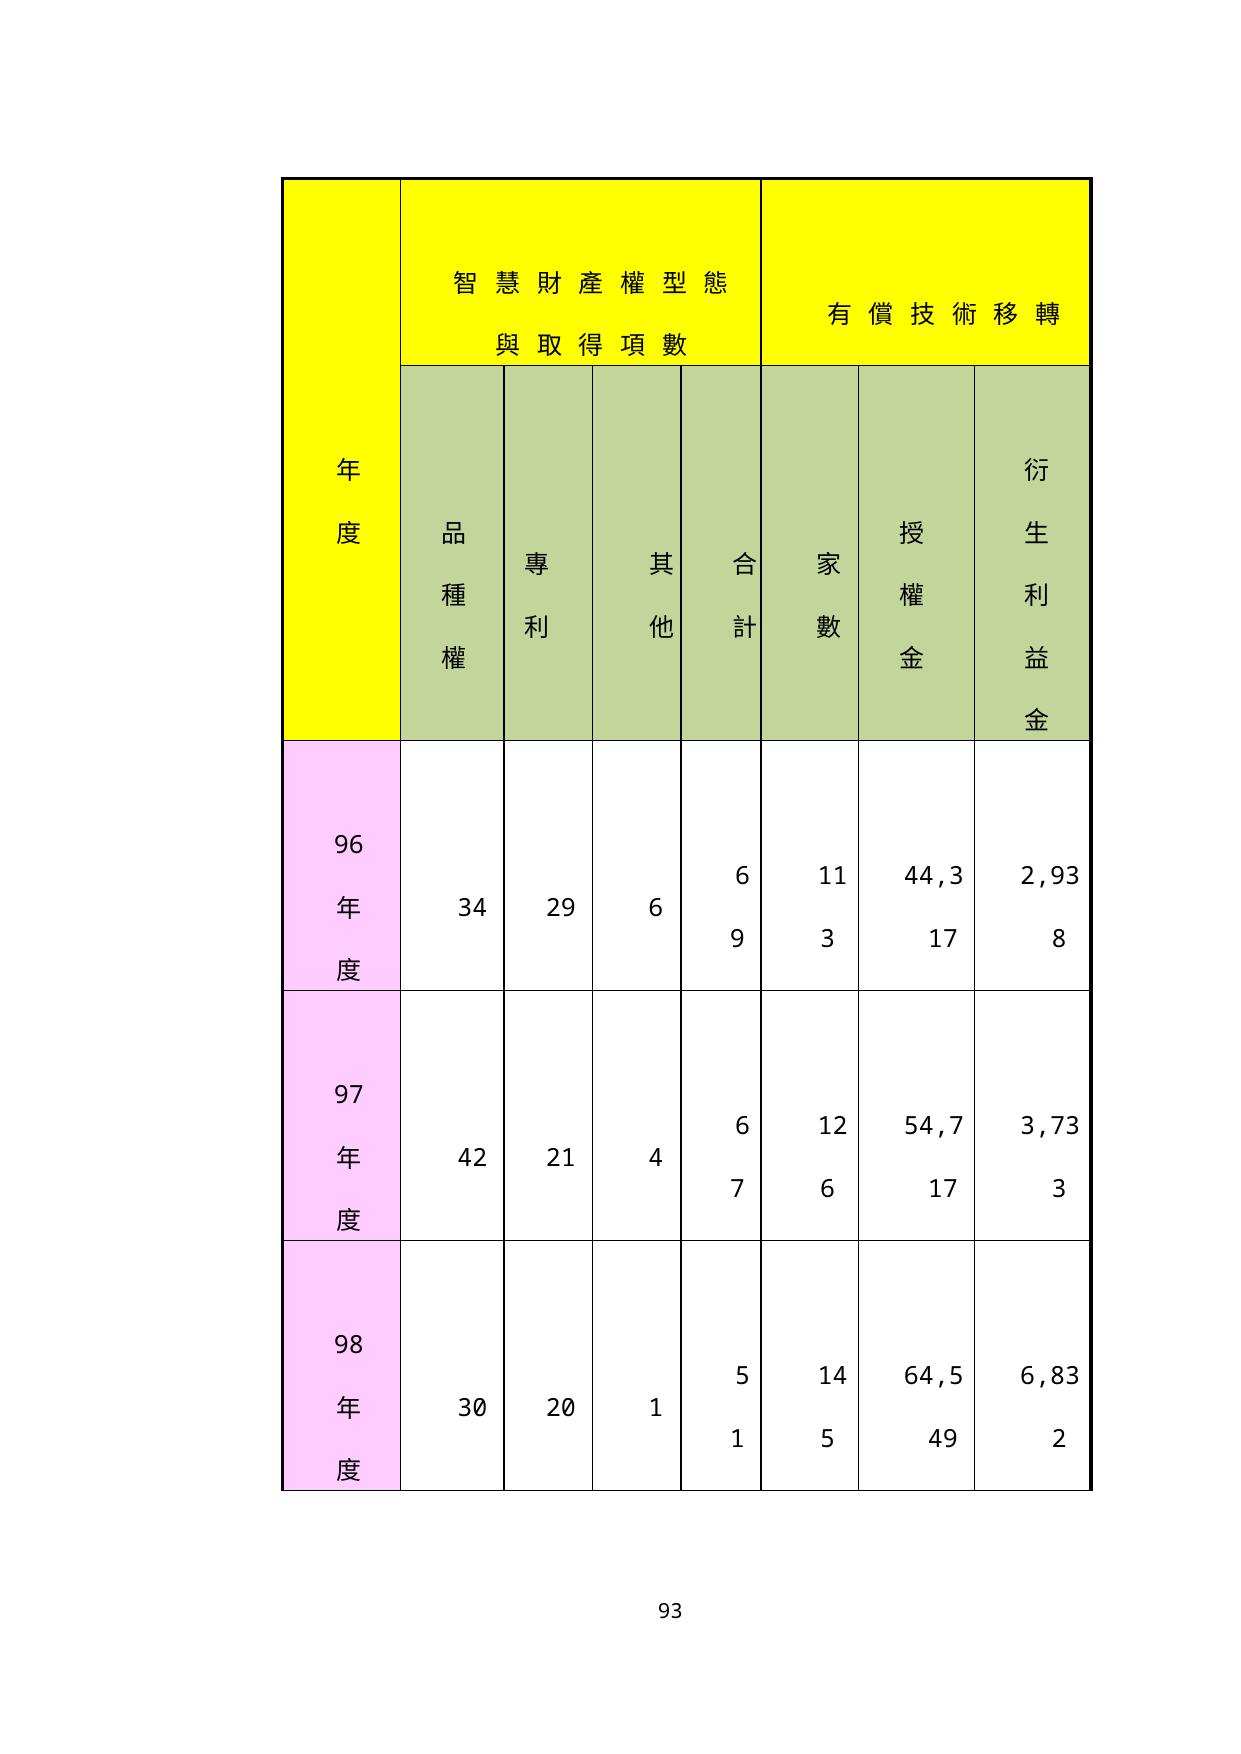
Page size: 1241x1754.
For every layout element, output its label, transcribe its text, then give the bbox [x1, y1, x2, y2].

table_cell 113 [762, 741, 858, 990]
table_cell 29 [505, 741, 592, 990]
table_cell 1 [593, 1241, 680, 1490]
table_cell 98年度 [284, 1241, 400, 1490]
table_cell 69 [682, 741, 760, 990]
table_cell 品種權 [401, 366, 503, 740]
table_cell 衍生利益金 [975, 366, 1089, 740]
table_cell 42 [401, 991, 503, 1240]
table_cell 30 [401, 1241, 503, 1490]
table_cell 126 [762, 991, 858, 1240]
table_cell 145 [762, 1241, 858, 1490]
table_cell 專利 [505, 366, 592, 740]
table_cell 51 [682, 1241, 760, 1490]
table_cell 6 [593, 741, 680, 990]
table_cell 64,549 [859, 1241, 974, 1490]
table_cell 2,938 [975, 741, 1089, 990]
table_cell 20 [505, 1241, 592, 1490]
table_cell 97年度 [284, 991, 400, 1240]
table_cell 44,317 [859, 741, 974, 990]
table_cell 6,832 [975, 1241, 1089, 1490]
table_cell 96年度 [284, 741, 400, 990]
table_header 智慧財產權型態與取得項數 [401, 180, 760, 365]
table_cell 家數 [762, 366, 858, 740]
table_cell 授權金 [859, 366, 974, 740]
table_cell 合計 [682, 366, 760, 740]
table_cell 54,717 [859, 991, 974, 1240]
table_header 有償技術移轉 [762, 180, 1089, 365]
table_header 年度 [284, 180, 400, 740]
table_cell 67 [682, 991, 760, 1240]
table_cell 其他 [593, 366, 680, 740]
table_cell 21 [505, 991, 592, 1240]
table_cell 34 [401, 741, 503, 990]
table_cell 4 [593, 991, 680, 1240]
table_cell 3,733 [975, 991, 1089, 1240]
